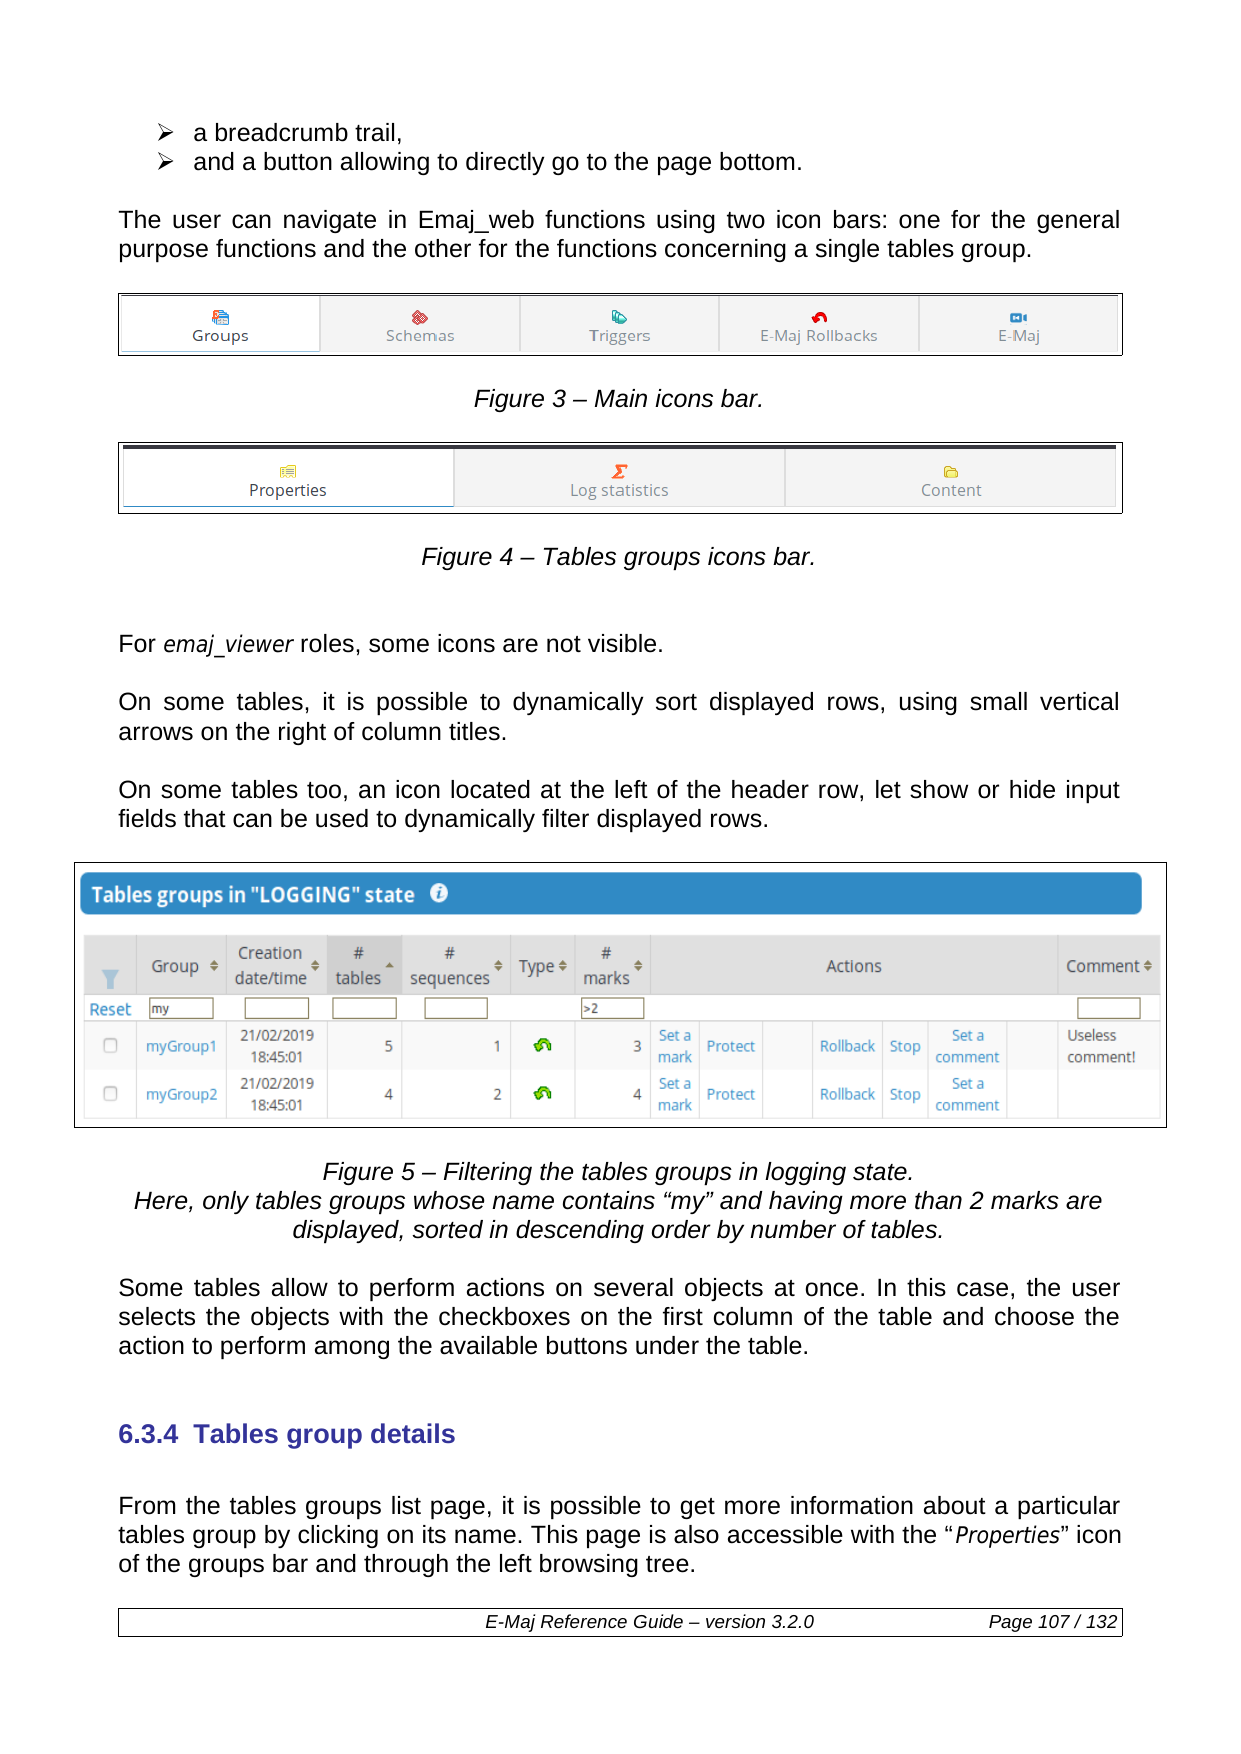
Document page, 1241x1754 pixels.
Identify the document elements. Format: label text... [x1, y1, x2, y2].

subtitle Tables group details [118, 1418, 1122, 1449]
picture [121, 295, 1119, 352]
picture [121, 445, 1119, 510]
text On some tables, it is possible to dynamically sort displayed rows, using small vertical arrows on the right of column titles. [118, 687, 1122, 745]
text On some tables too, an icon located at the left of the header row, let show or hide input fields that can be used to dynamically filter displayed rows. [118, 774, 1122, 833]
text From the tables groups list page, it is possible to get more information about a particular tables group by clicking on its name. This page is also accessible with the “Properties” icon of the groups bar and through the left browsing tree. [118, 1491, 1122, 1578]
text Figure 3 – Main icons bar. [118, 384, 1122, 413]
text Figure 5 – Filtering the tables groups in logging state. [118, 1156, 1122, 1186]
text The user can navigate in Emaj_web functions using two icon bars: one for the general purpose functions and the other for the functions concerning a single tables group. [118, 205, 1122, 263]
text Here, only tables groups whose name contains “my” and having more than 2 marks are displayed, sorted in descending order by number of tables. [118, 1186, 1122, 1244]
text For emaj_viewer roles, some icons are not visible. [118, 629, 1122, 658]
text Some tables allow to perform actions on several objects at once. In this case, the user selects the objects with the checkboxes on the first column of the table and choose the action to perform among the available buttons under the table. [118, 1273, 1122, 1360]
list a breadcrumb trail, [156, 118, 1122, 147]
list and a button allowing to directly go to the page bottom. [156, 147, 1122, 176]
text Figure 4 – Tables groups icons bar. [118, 542, 1122, 571]
picture [76, 864, 1164, 1125]
